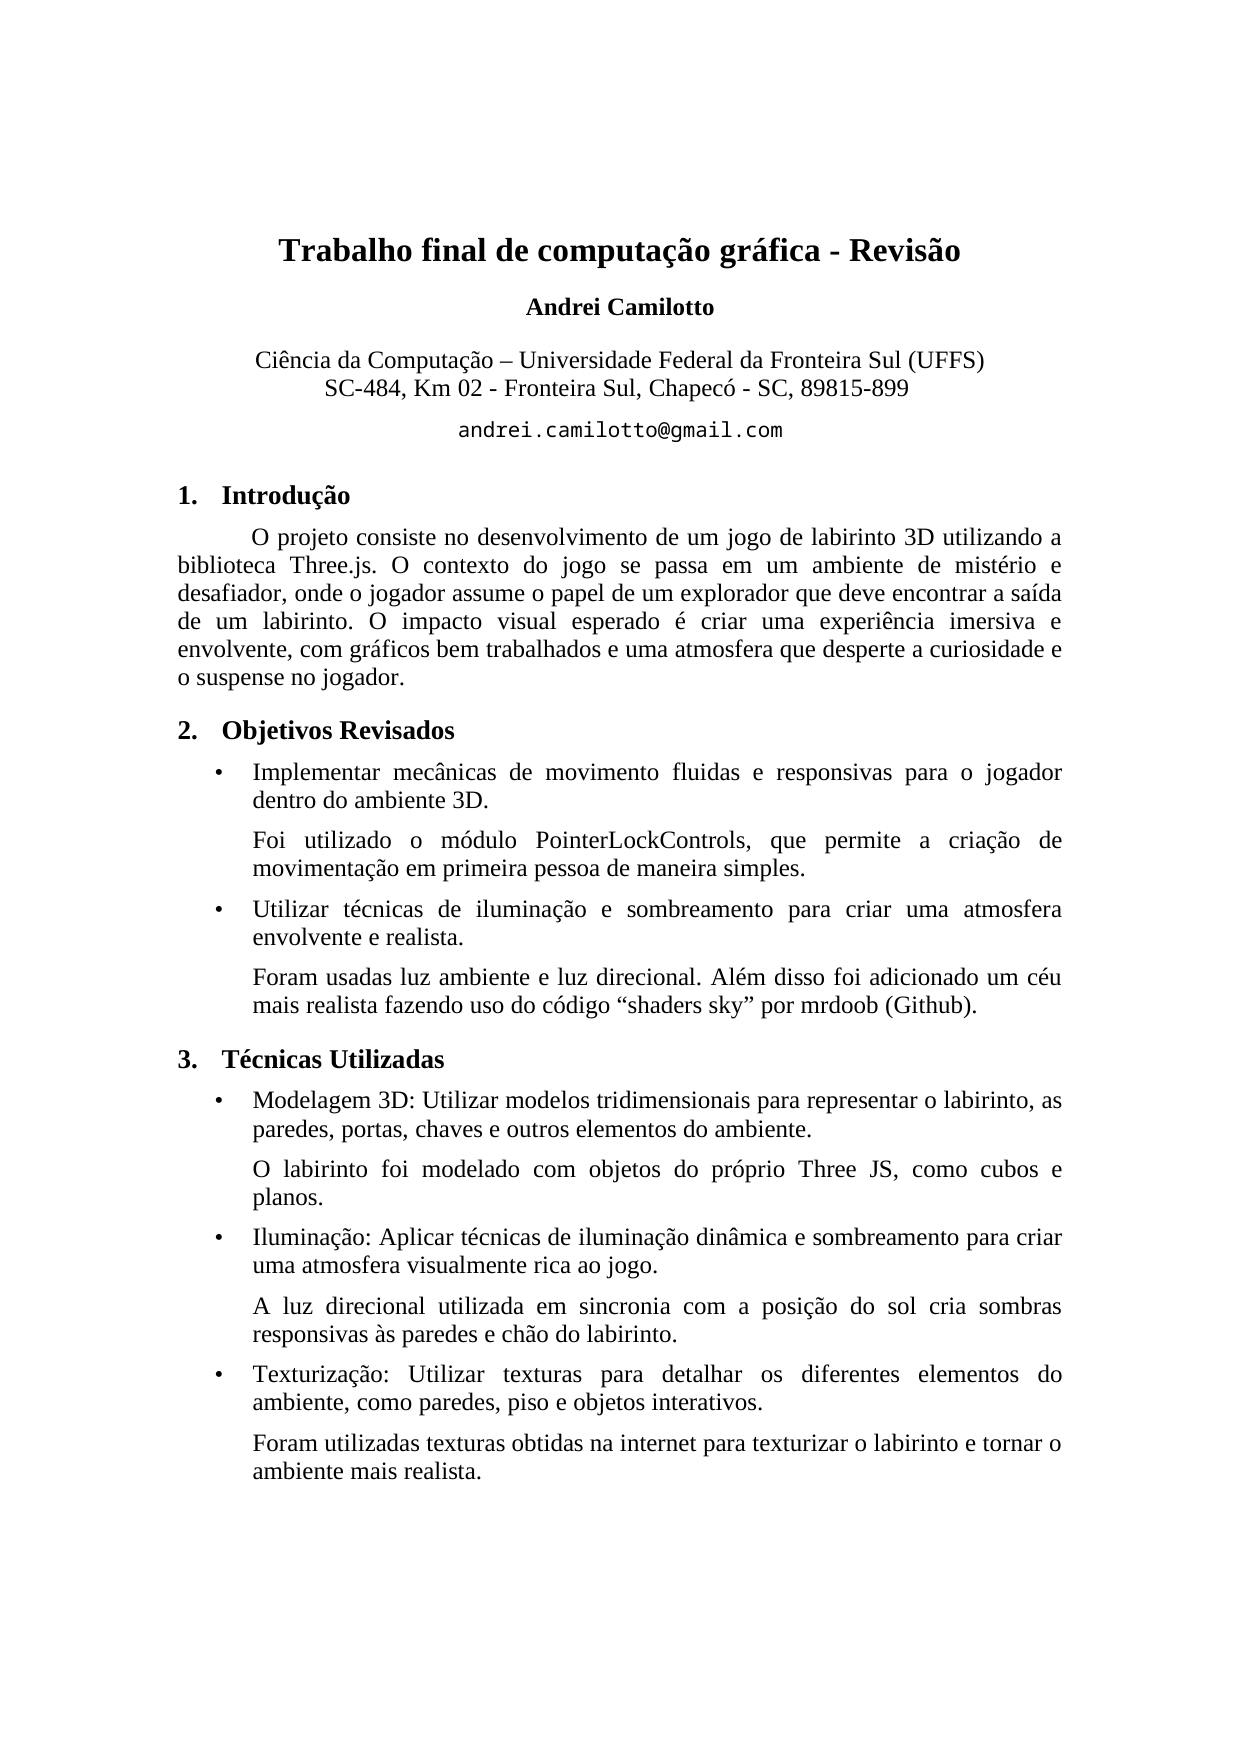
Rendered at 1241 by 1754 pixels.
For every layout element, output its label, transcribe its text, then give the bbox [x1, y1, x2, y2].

list O labirinto foi modelado com objetos do próprio Three JS, como cubos e planos. [215, 1155, 1063, 1211]
list Foram usadas luz ambiente e luz direcional. Além disso foi adicionado um céu mais realista fazendo uso do código “shaders sky” por mrdoob (Github). [215, 963, 1063, 1019]
text SC-484, Km 02 - Fronteira Sul, Chapecó - SC, 89815-899 [177, 374, 1063, 402]
list Implementar mecânicas de movimento fluidas e responsivas para o jogador dentro do ambiente 3D. [215, 758, 1063, 814]
title Trabalho final de computação gráfica - Revisão [177, 231, 1063, 268]
text andrei.camilotto@gmail.com [177, 414, 1063, 443]
list Iluminação: Aplicar técnicas de iluminação dinâmica e sombreamento para criar uma atmosfera visualmente rica ao jogo. [215, 1223, 1063, 1279]
text Ciência da Computação – Universidade Federal da Fronteira Sul (UFFS) [177, 346, 1063, 374]
title Técnicas Utilizadas [177, 1044, 1063, 1074]
list Modelagem 3D: Utilizar modelos tridimensionais para representar o labirinto, as paredes, portas, chaves e outros elementos do ambiente. [215, 1086, 1063, 1142]
title Objetivos Revisados [177, 716, 1063, 746]
text O projeto consiste no desenvolvimento de um jogo de labirinto 3D utilizando a biblioteca Three.js. O contexto do jogo se passa em um ambiente de mistério e desafiador, onde o jogador assume o papel de um explorador que deve encontrar a saída de um labirinto. O impacto visual esperado é criar uma experiência imersiva e envolvente, com gráficos bem trabalhados e uma atmosfera que desperte a curiosidade e o suspense no jogador. [177, 523, 1063, 691]
list A luz direcional utilizada em sincronia com a posição do sol cria sombras responsivas às paredes e chão do labirinto. [215, 1292, 1063, 1348]
list Foram utilizadas texturas obtidas na internet para texturizar o labirinto e tornar o ambiente mais realista. [215, 1429, 1063, 1485]
list Foi utilizado o módulo PointerLockControls, que permite a criação de movimentação em primeira pessoa de maneira simples. [215, 826, 1063, 882]
list Texturização: Utilizar texturas para detalhar os diferentes elementos do ambiente, como paredes, piso e objetos interativos. [215, 1360, 1063, 1416]
title Introdução [177, 480, 1063, 510]
text Andrei Camilotto [177, 293, 1063, 321]
list Utilizar técnicas de iluminação e sombreamento para criar uma atmosfera envolvente e realista. [215, 895, 1063, 951]
